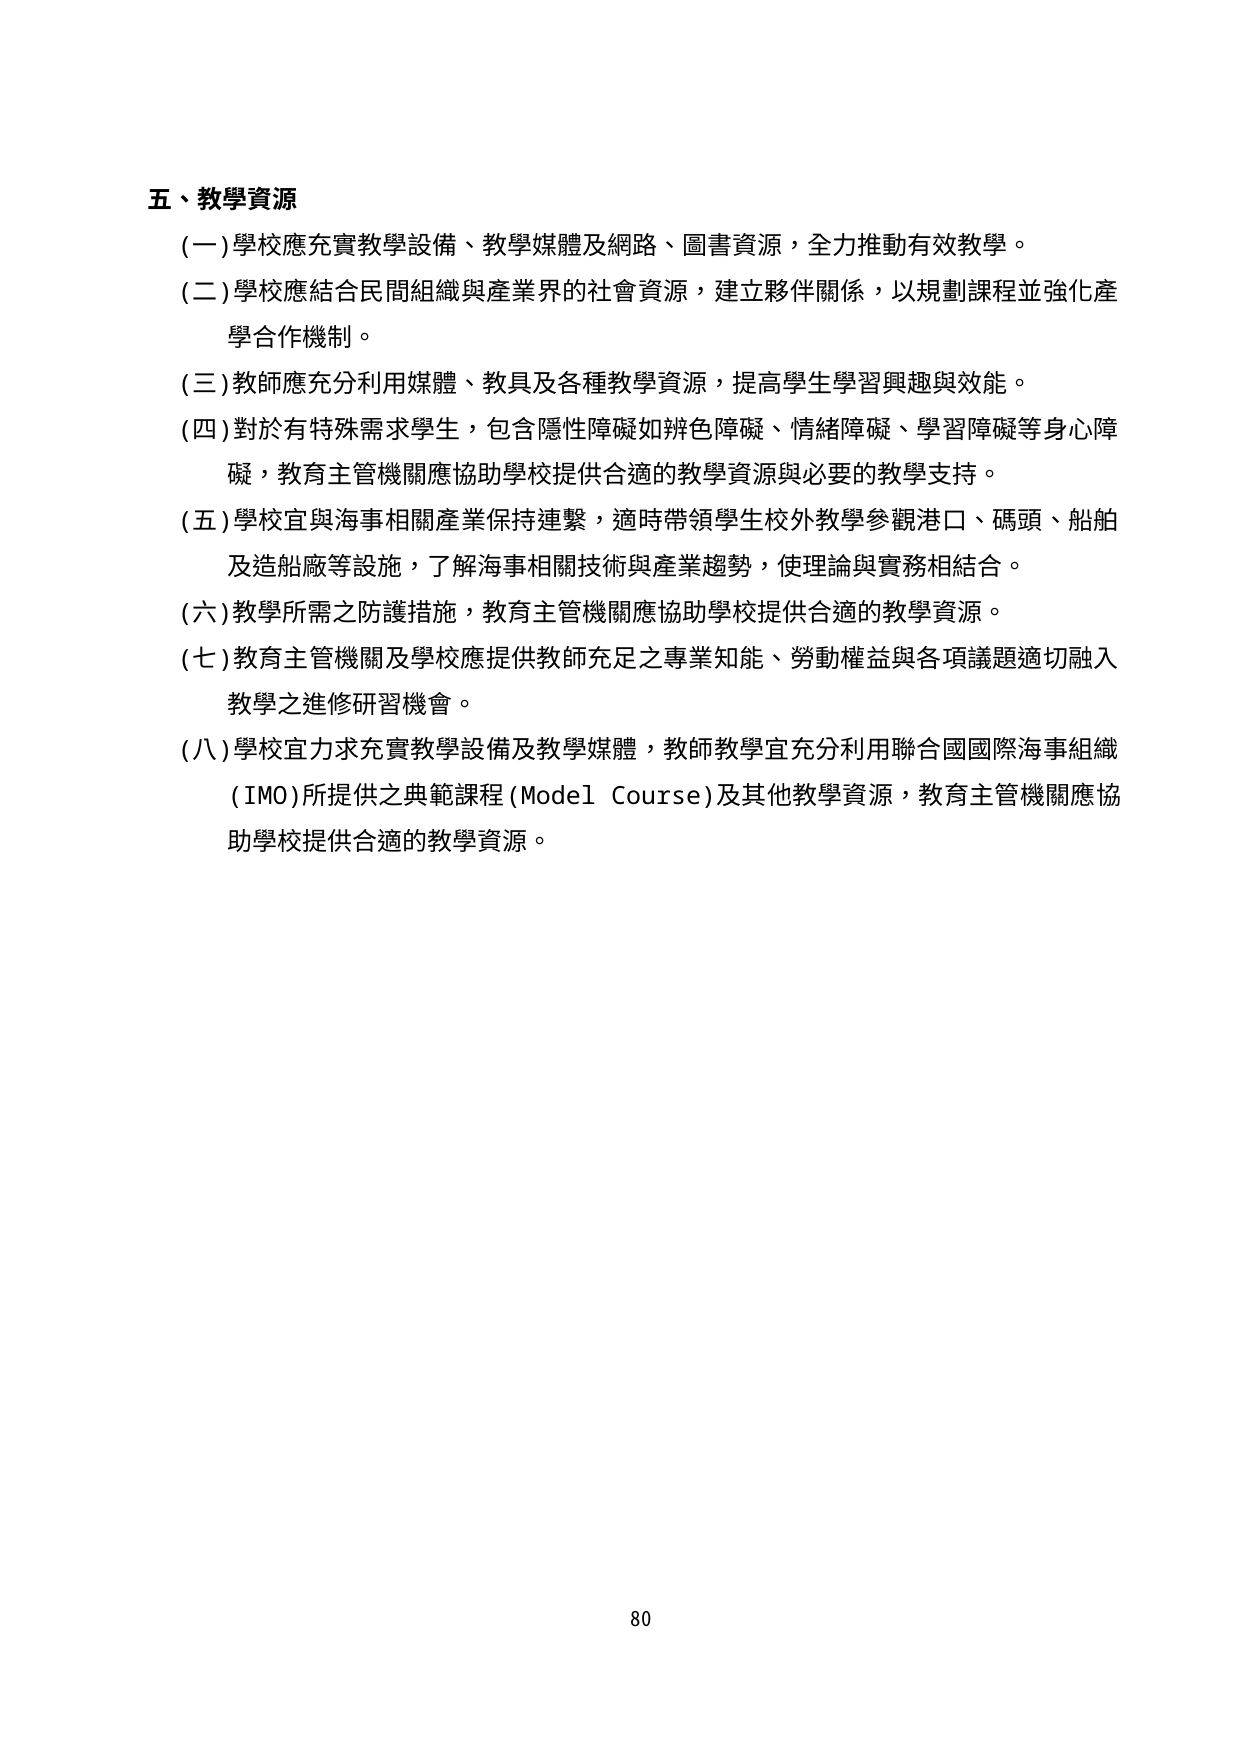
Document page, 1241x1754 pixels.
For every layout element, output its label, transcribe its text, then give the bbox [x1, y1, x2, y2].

text (一)學校應充實教學設備、教學媒體及網路、圖書資源，全力推動有效教學。 [177, 218, 1122, 264]
text (三)教師應充分利用媒體、教具及各種教學資源，提高學生學習興趣與效能。 [177, 356, 1122, 401]
text (四)對於有特殊需求學生，包含隱性障礙如辨色障礙、情緒障礙、學習障礙等身心障礙，教育主管機關應協助學校提供合適的教學資源與必要的教學支持。 [177, 401, 1122, 493]
text 五、教學資源 [118, 172, 1122, 218]
text (二)學校應結合民間組織與產業界的社會資源，建立夥伴關係，以規劃課程並強化產學合作機制。 [177, 264, 1122, 356]
text (七)教育主管機關及學校應提供教師充足之專業知能、勞動權益與各項議題適切融入教學之進修研習機會。 [177, 631, 1122, 722]
text (八)學校宜力求充實教學設備及教學媒體，教師教學宜充分利用聯合國國際海事組織 (IMO)所提供之典範課程(Model Course)及其他教學資源，教育主管機關應協助學校提供合適的教學資源。 [177, 722, 1122, 860]
text (五)學校宜與海事相關產業保持連繫，適時帶領學生校外教學參觀港口、碼頭、船舶及造船廠等設施，了解海事相關技術與產業趨勢，使理論與實務相結合。 [177, 493, 1122, 585]
text (六)教學所需之防護措施，教育主管機關應協助學校提供合適的教學資源。 [177, 585, 1122, 631]
